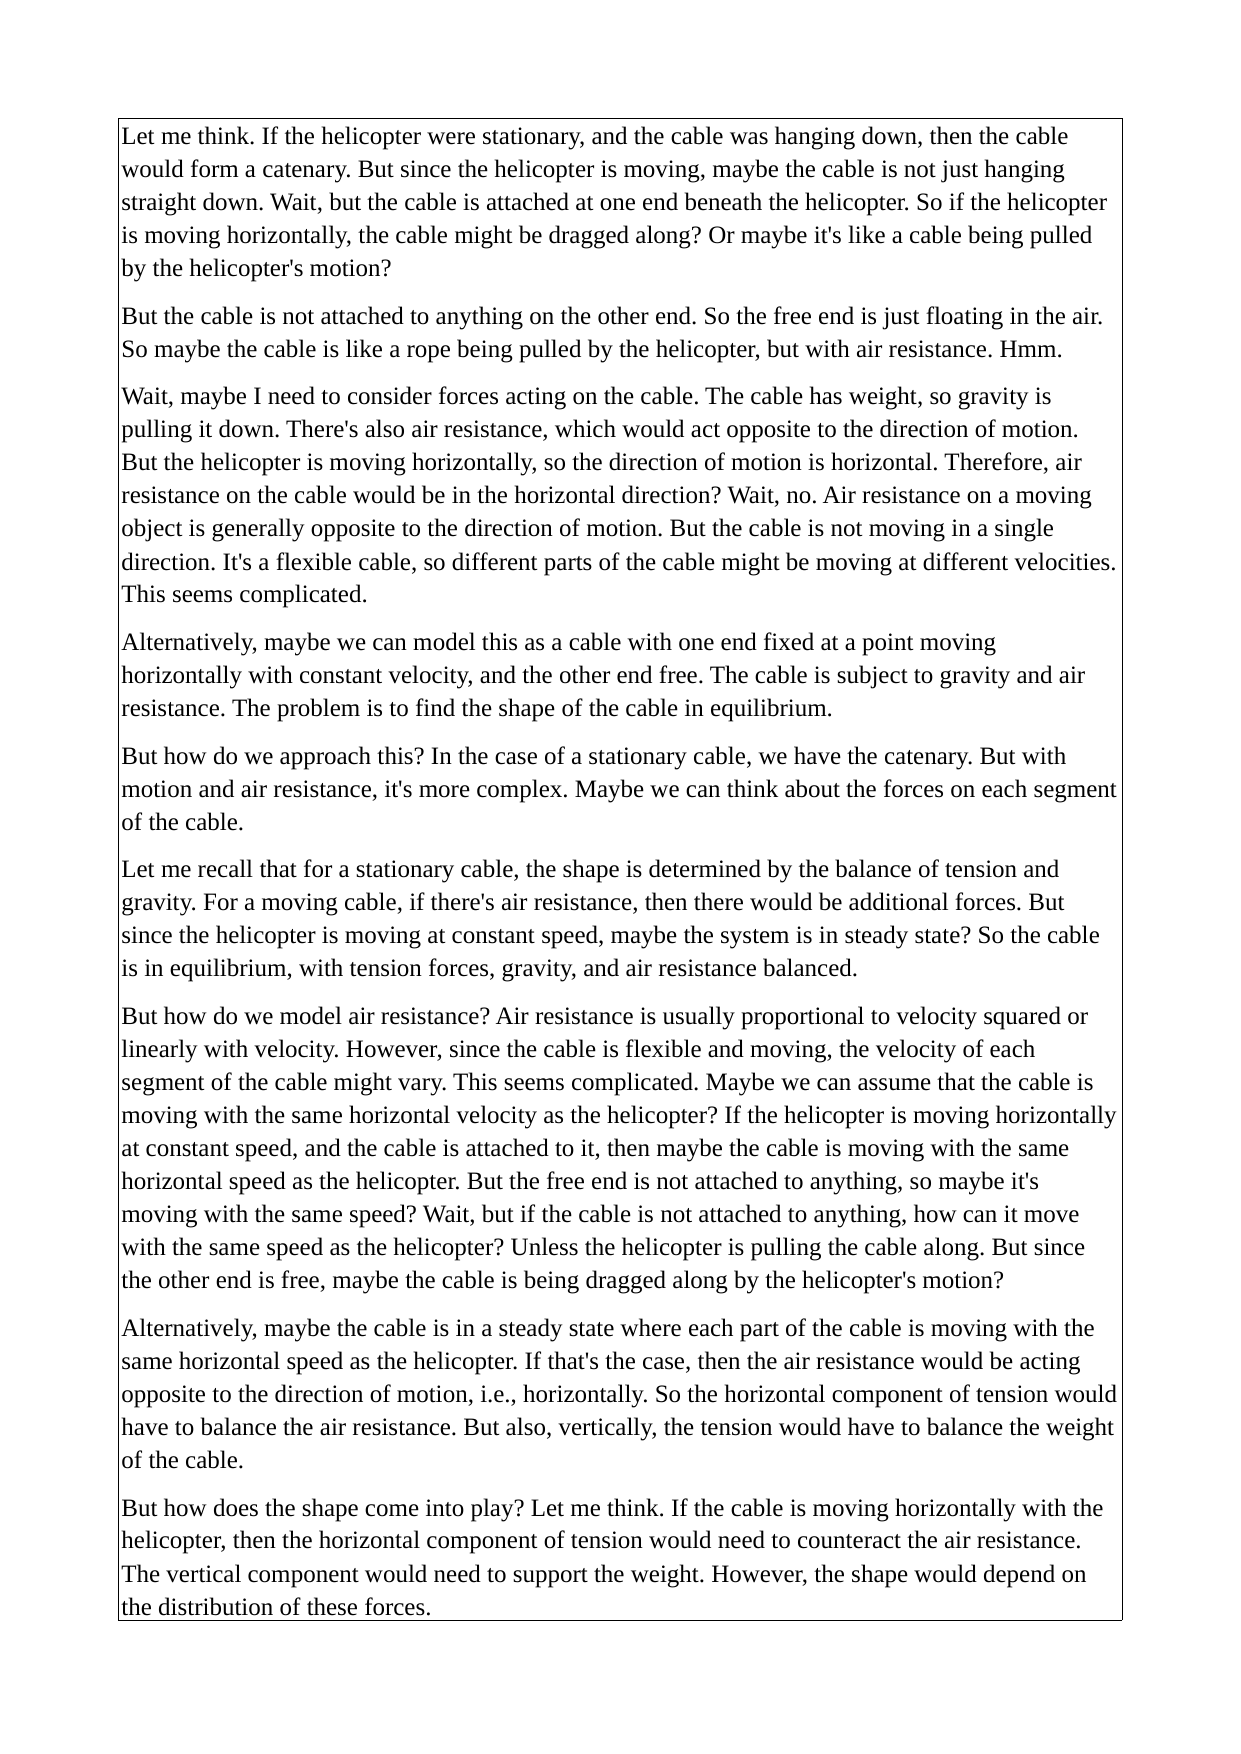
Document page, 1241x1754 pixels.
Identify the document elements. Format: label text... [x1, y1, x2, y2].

text But how do we model air resistance? Air resistance is usually proportional to velocity squared or linearly with velocity. However, since the cable is flexible and moving, the velocity of each segment of the cable might vary. This seems complicated. Maybe we can assume that the cable is moving with the same horizontal velocity as the helicopter? If the helicopter is moving horizontally at constant speed, and the cable is attached to it, then maybe the cable is moving with the same horizontal speed as the helicopter. But the free end is not attached to anything, so maybe it's moving with the same speed? Wait, but if the cable is not attached to anything, how can it move with the same speed as the helicopter? Unless the helicopter is pulling the cable along. But since the other end is free, maybe the cable is being dragged along by the helicopter's motion? [119, 998, 1122, 1294]
text Alternatively, maybe the cable is in a steady state where each part of the cable is moving with the same horizontal speed as the helicopter. If that's the case, then the air resistance would be acting opposite to the direction of motion, i.e., horizontally. So the horizontal component of tension would have to balance the air resistance. But also, vertically, the tension would have to balance the weight of the cable. [119, 1310, 1122, 1474]
text Alternatively, maybe we can model this as a cable with one end fixed at a point moving horizontally with constant velocity, and the other end free. The cable is subject to gravity and air resistance. The problem is to find the shape of the cable in equilibrium. [119, 624, 1122, 722]
text But the cable is not attached to anything on the other end. So the free end is just floating in the air. So maybe the cable is like a rope being pulled by the helicopter, but with air resistance. Hmm. [119, 298, 1122, 363]
text Let me think. If the helicopter were stationary, and the cable was hanging down, then the cable would form a catenary. But since the helicopter is moving, maybe the cable is not just hanging straight down. Wait, but the cable is attached at one end beneath the helicopter. So if the helicopter is moving horizontally, the cable might be dragged along? Or maybe it's like a cable being pulled by the helicopter's motion? [119, 119, 1122, 282]
text Let me recall that for a stationary cable, the shape is determined by the balance of tension and gravity. For a moving cable, if there's air resistance, then there would be additional forces. But since the helicopter is moving at constant speed, maybe the system is in steady state? So the cable is in equilibrium, with tension forces, gravity, and air resistance balanced. [119, 851, 1122, 982]
text But how do we approach this? In the case of a stationary cable, we have the catenary. But with motion and air resistance, it's more complex. Maybe we can think about the forces on each segment of the cable. [119, 738, 1122, 836]
text Wait, maybe I need to consider forces acting on the cable. The cable has weight, so gravity is pulling it down. There's also air resistance, which would act opposite to the direction of motion. But the helicopter is moving horizontally, so the direction of motion is horizontal. Therefore, air resistance on the cable would be in the horizontal direction? Wait, no. Air resistance on a moving object is generally opposite to the direction of motion. But the cable is not moving in a single direction. It's a flexible cable, so different parts of the cable might be moving at different velocities. This seems complicated. [119, 378, 1122, 608]
text But how does the shape come into play? Let me think. If the cable is moving horizontally with the helicopter, then the horizontal component of tension would need to counteract the air resistance. The vertical component would need to support the weight. However, the shape would depend on the distribution of these forces. [119, 1489, 1122, 1620]
